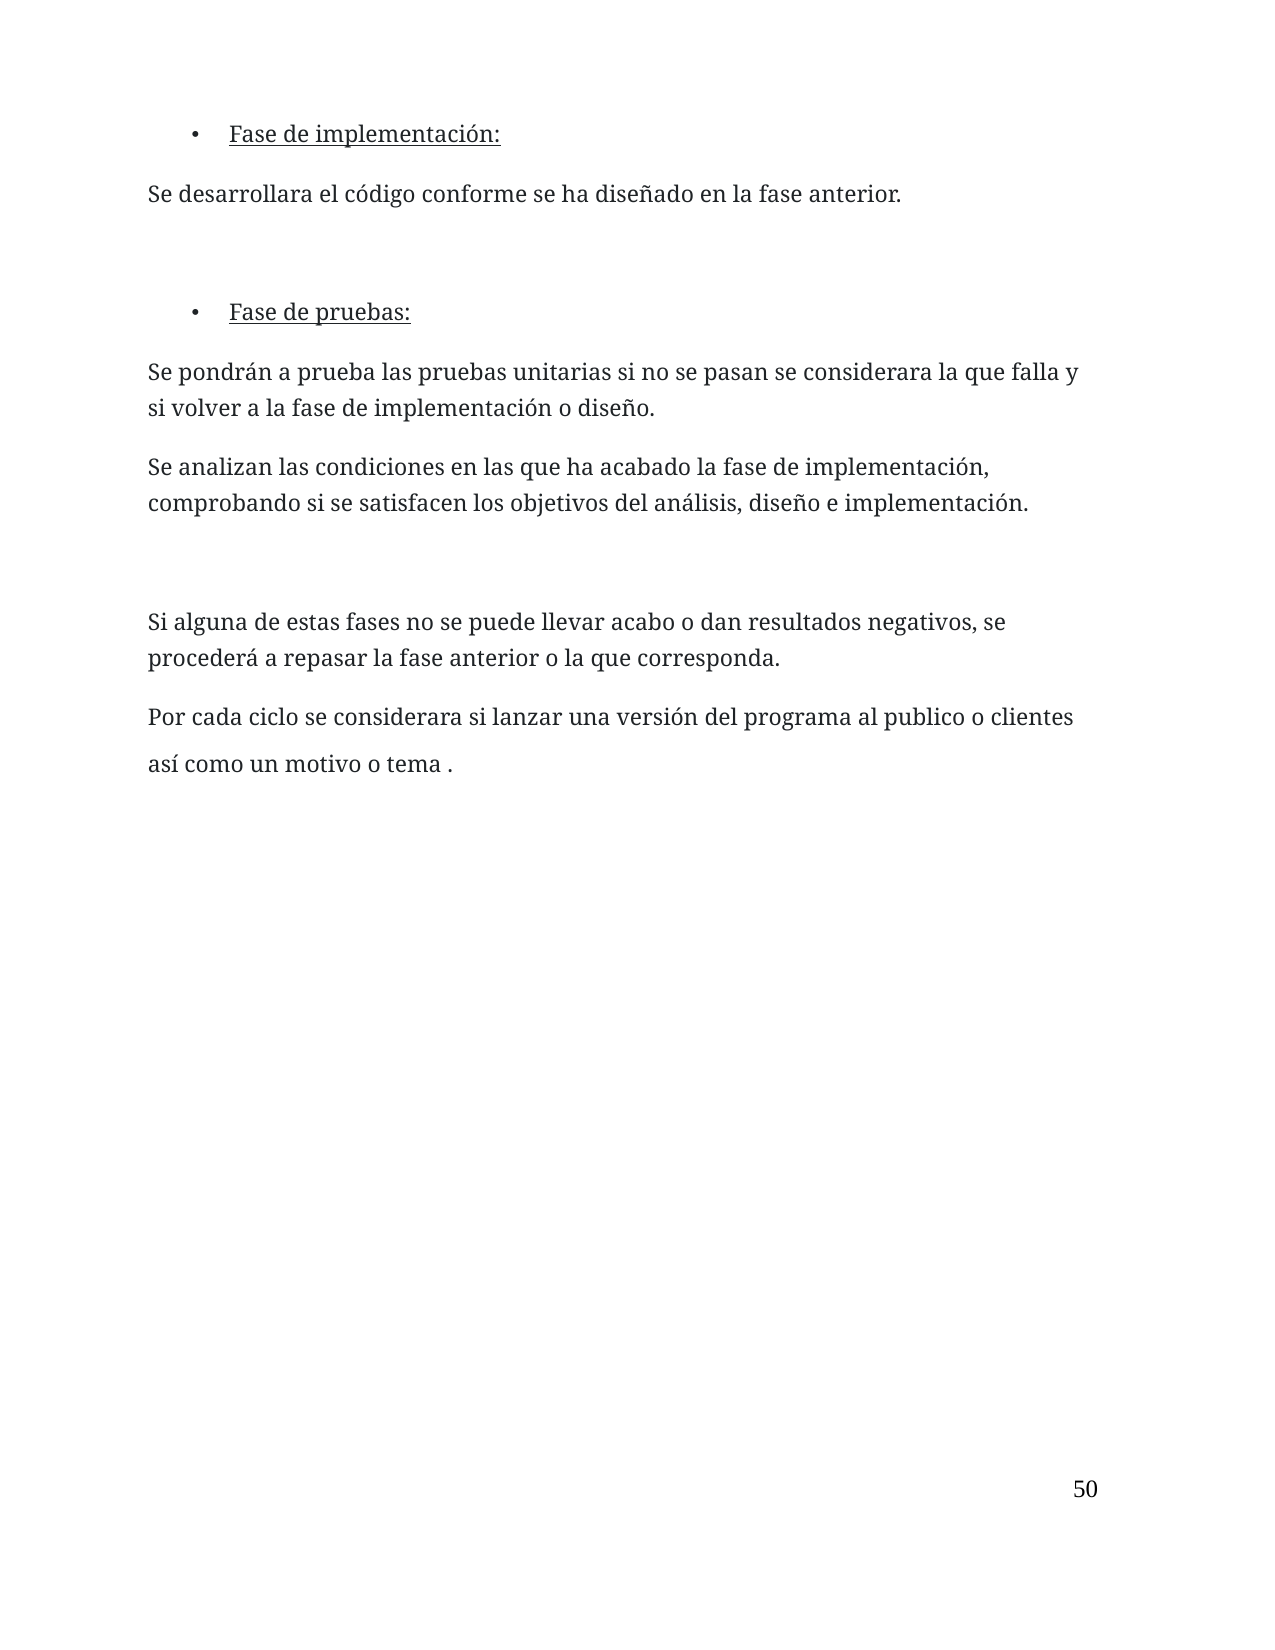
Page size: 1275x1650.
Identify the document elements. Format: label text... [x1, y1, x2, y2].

list Fase de pruebas: [191, 296, 1098, 327]
text Se pondrán a prueba las pruebas unitarias si no se pasan se considerara la que falla y si volver a la fase de implementación o diseño. [148, 356, 1098, 423]
text Si alguna de estas fases no se puede llevar acabo o dan resultados negativos, se procederá a repasar la fase anterior o la que corresponda. [148, 606, 1098, 673]
text Se analizan las condiciones en las que ha acabado la fase de implementación, comprobando si se satisfacen los objetivos del análisis, diseño e implementación. [148, 451, 1098, 518]
text Por cada ciclo se considerara si lanzar una versión del programa al publico o clientes así como un motivo o tema . [148, 701, 1098, 779]
list Fase de implementación: [191, 118, 1098, 149]
text Se desarrollara el código conforme se ha diseñado en la fase anterior. [148, 177, 1098, 209]
